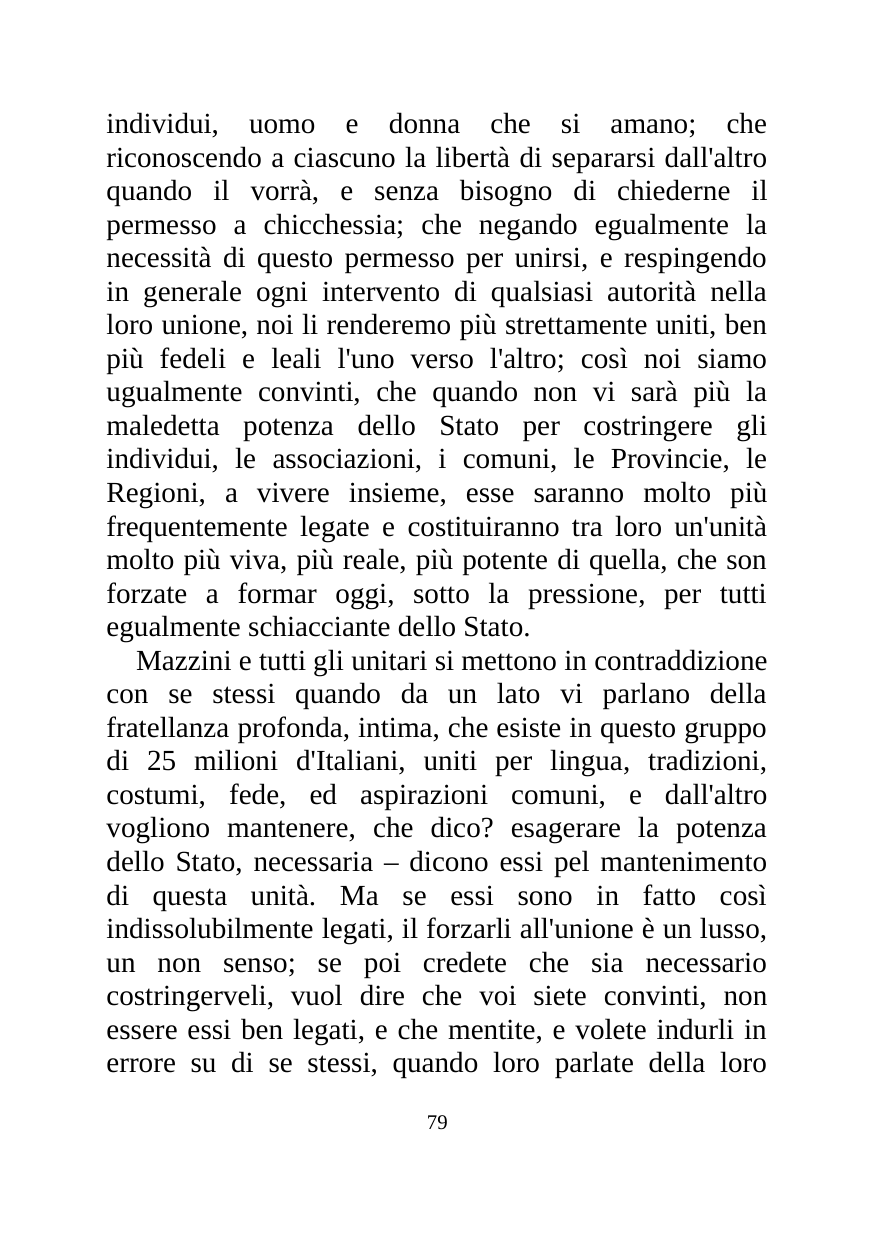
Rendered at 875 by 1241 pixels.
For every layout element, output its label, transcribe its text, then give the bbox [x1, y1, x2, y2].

text Mazzini e tutti gli unitari si mettono in contraddizione con se stessi quando da un lato vi parlano della fratellanza profonda, intima, che esiste in questo gruppo di 25 milioni d'Italiani, uniti per lingua, tradizioni, costumi, fede, ed aspirazioni comuni, e dall'altro vogliono mantenere, che dico? esagerare la potenza dello Stato, necessaria – dicono essi pel mantenimento di questa unità. Ma se essi sono in fatto così indissolubilmente legati, il forzarli all'unione è un lusso, un non senso; se poi credete che sia necessario costringerveli, vuol dire che voi siete convinti, non essere essi ben legati, e che mentite, e volete indurli in errore su di se stessi, quando loro parlate della loro [106, 643, 768, 1079]
text individui, uomo e donna che si amano; che riconoscendo a ciascuno la libertà di separarsi dall'altro quando il vorrà, e senza bisogno di chiederne il permesso a chicchessia; che negando egualmente la necessità di questo permesso per unirsi, e respingendo in generale ogni intervento di qualsiasi autorità nella loro unione, noi li renderemo più strettamente uniti, ben più fedeli e leali l'uno verso l'altro; così noi siamo ugualmente convinti, che quando non vi sarà più la maledetta potenza dello Stato per costringere gli individui, le associazioni, i comuni, le Provincie, le Regioni, a vivere insieme, esse saranno molto più frequentemente legate e costituiranno tra loro un'unità molto più viva, più reale, più potente di quella, che son forzate a formar oggi, sotto la pressione, per tutti egualmente schiacciante dello Stato. [106, 106, 768, 643]
